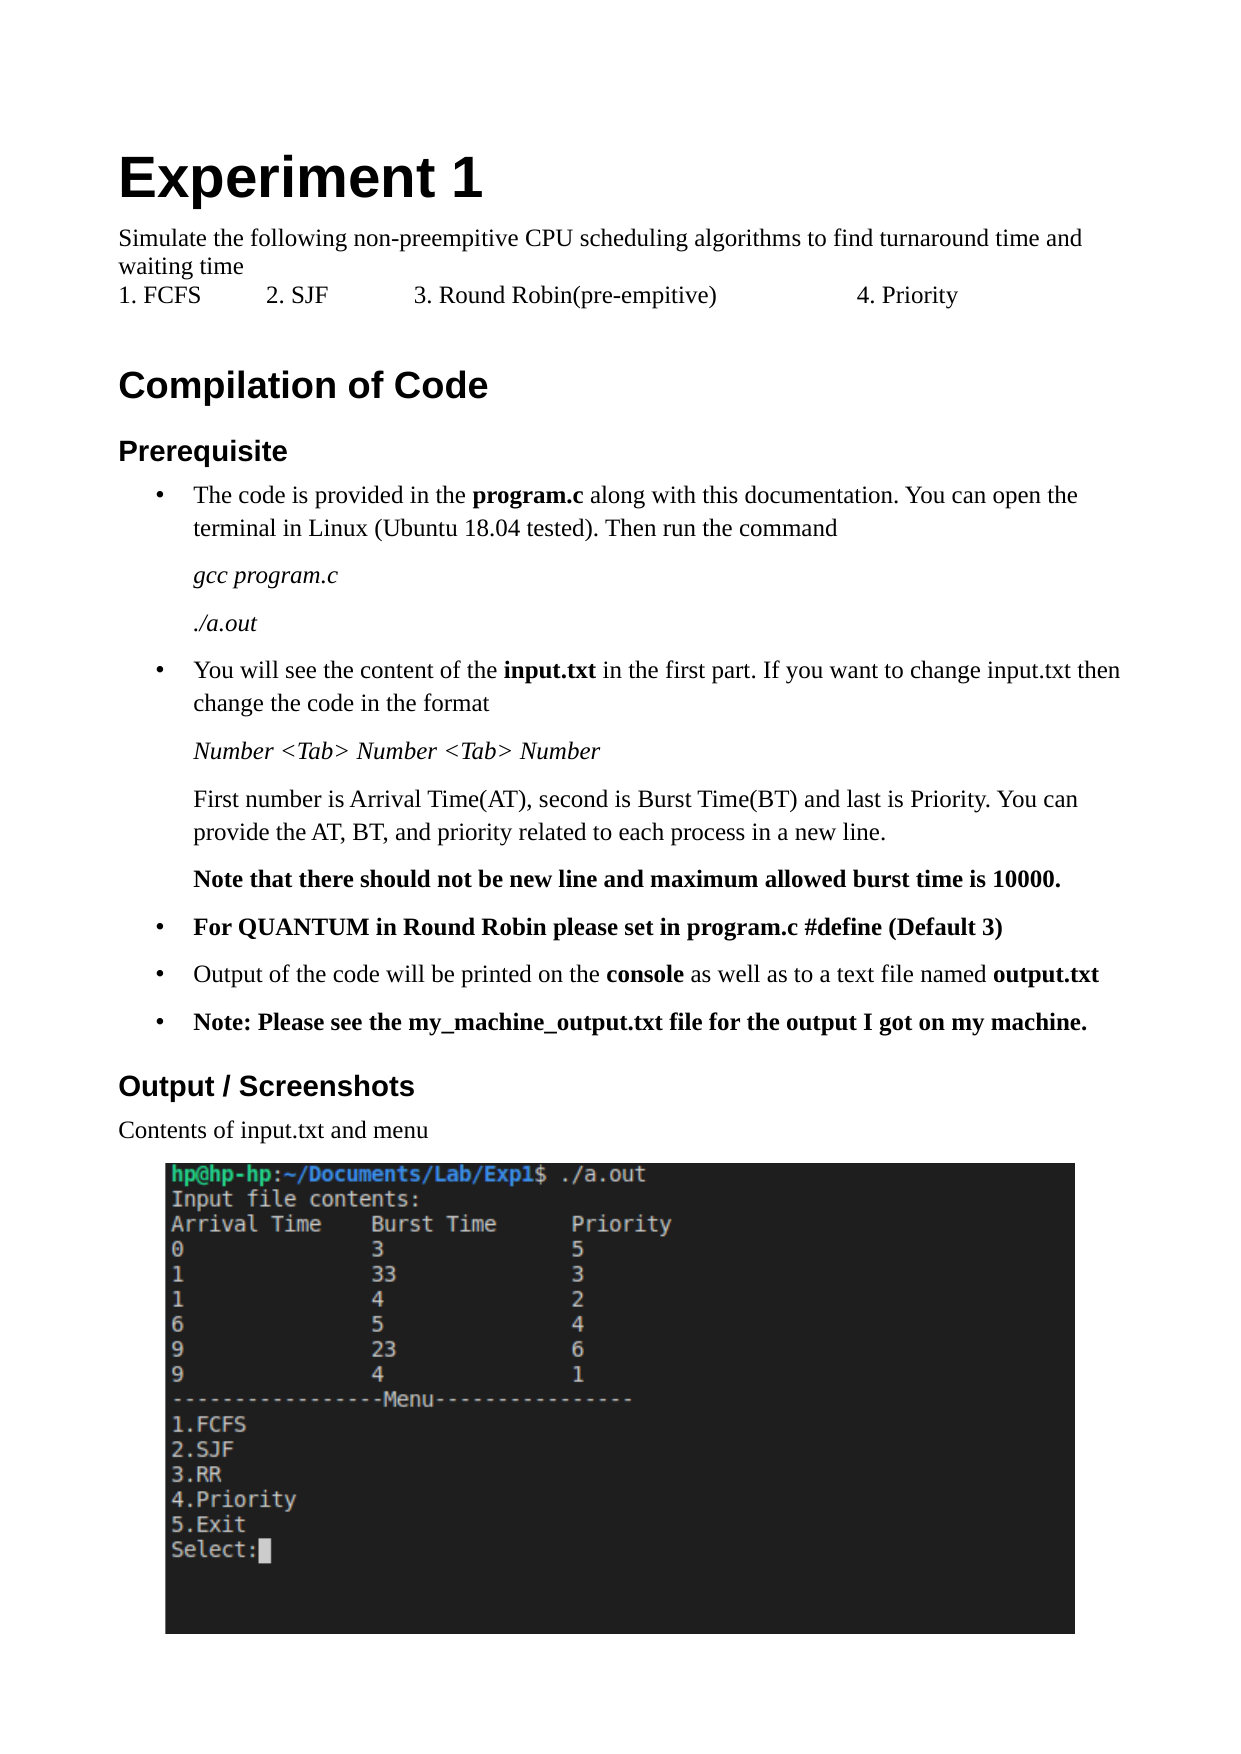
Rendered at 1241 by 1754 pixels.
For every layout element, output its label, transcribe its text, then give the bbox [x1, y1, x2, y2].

text 1. FCFS 2. SJF 3. Round Robin(pre-empitive) 4. Priority [118, 280, 1122, 309]
list The code is provided in the program.c along with this documentation. You can open the terminal in Linux (Ubuntu 18.04 tested). Then run the command [156, 480, 1122, 541]
list Note that there should not be new line and maximum allowed burst time is 10000. [156, 864, 1122, 893]
text Contents of input.txt and menu [118, 1116, 1122, 1144]
list ./a.out [156, 608, 1122, 637]
list gcc program.c [156, 560, 1122, 589]
list You will see the content of the input.txt in the first part. If you want to change input.txt then change the code in the format [156, 656, 1122, 717]
subtitle Prerequisite [118, 433, 1122, 467]
list First number is Arrival Time(AT), second is Burst Time(BT) and last is Priority. You can provide the AT, BT, and priority related to each process in a new line. [156, 784, 1122, 846]
list For QUANTUM in Round Robin please set in program.c #define (Default 3) [156, 912, 1122, 941]
text Simulate the following non-preempitive CPU scheduling algorithms to find turnaround time and waiting time [118, 223, 1122, 280]
title Experiment 1 [118, 143, 1122, 210]
subtitle Output / Screenshots [118, 1069, 1122, 1103]
list Note: Please see the my_machine_output.txt file for the output I got on my machine. [156, 1007, 1122, 1036]
list Number <Tab> Number <Tab> Number [156, 736, 1122, 765]
picture [165, 1163, 1075, 1634]
subtitle Compilation of Code [118, 363, 1122, 406]
list Output of the code will be printed on the console as well as to a text file named output.txt [156, 959, 1122, 988]
